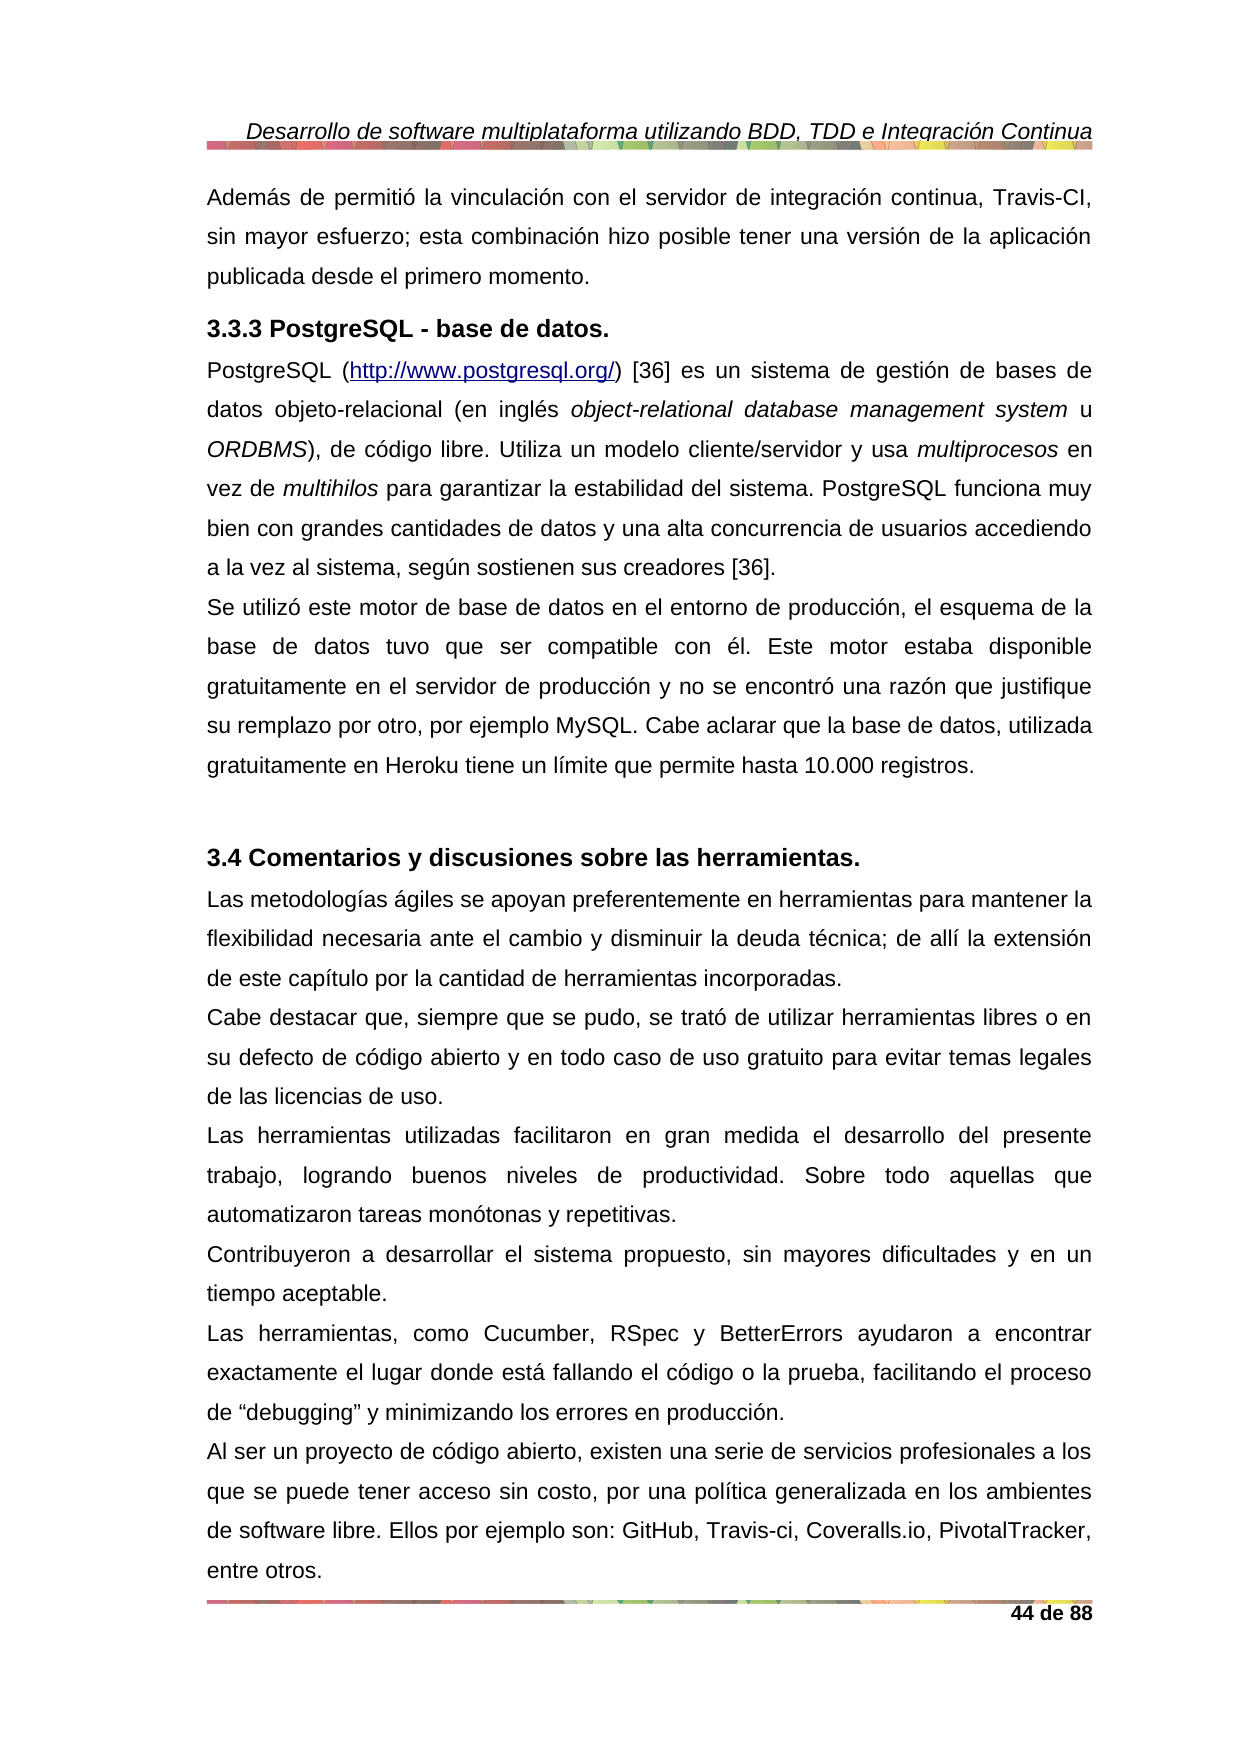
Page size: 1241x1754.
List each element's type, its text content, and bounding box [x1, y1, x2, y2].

text PostgreSQL (http://www.postgresql.org/) [36] es un sistema de gestión de bases de datos objeto-relacional (en inglés object-relational database management system u ORDBMS), de código libre. Utiliza un modelo cliente/servidor y usa multiprocesos en vez de multihilos para garantizar la estabilidad del sistema. PostgreSQL funciona muy bien con grandes cantidades de datos y una alta concurrencia de usuarios accediendo a la vez al sistema, según sostienen sus creadores [36]. [207, 357, 1093, 581]
text Cabe destacar que, siempre que se pudo, se trató de utilizar herramientas libres o en su defecto de código abierto y en todo caso de uso gratuito para evitar temas legales de las licencias de uso. [207, 1004, 1093, 1109]
text Las herramientas, como Cucumber, RSpec y BetterErrors ayudaron a encontrar exactamente el lugar donde está fallando el código o la prueba, facilitando el proceso de “debugging” y minimizando los errores en producción. [207, 1320, 1093, 1425]
list 3.3.3 PostgreSQL - base de datos. [207, 314, 1093, 343]
text 3.4 Comentarios y discusiones sobre las herramientas. [207, 842, 1093, 871]
text Las herramientas utilizadas facilitaron en gran medida el desarrollo del presente trabajo, logrando buenos niveles de productividad. Sobre todo aquellas que automatizaron tareas monótonas y repetitivas. [207, 1122, 1093, 1228]
text Las metodologías ágiles se apoyan preferentemente en herramientas para mantener la flexibilidad necesaria ante el cambio y disminuir la deuda técnica; de allí la extensión de este capítulo por la cantidad de herramientas incorporadas. [207, 886, 1093, 991]
text Además de permitió la vinculación con el servidor de integración continua, Travis-CI, sin mayor esfuerzo; esta combinación hizo posible tener una versión de la aplicación publicada desde el primero momento. [207, 184, 1093, 289]
text Al ser un proyecto de código abierto, existen una serie de servicios profesionales a los que se puede tener acceso sin costo, por una política generalizada en los ambientes de software libre. Ellos por ejemplo son: GitHub, Travis-ci, Coveralls.io, PivotalTracker, entre otros. [207, 1438, 1093, 1583]
text Se utilizó este motor de base de datos en el entorno de producción, el esquema de la base de datos tuvo que ser compatible con él. Este motor estaba disponible gratuitamente en el servidor de producción y no se encontró una razón que justifique su remplazo por otro, por ejemplo MySQL. Cabe aclarar que la base de datos, utilizada gratuitamente en Heroku tiene un límite que permite hasta 10.000 registros. [207, 594, 1093, 778]
text Contribuyeron a desarrollar el sistema propuesto, sin mayores dificultades y en un tiempo aceptable. [207, 1241, 1093, 1307]
